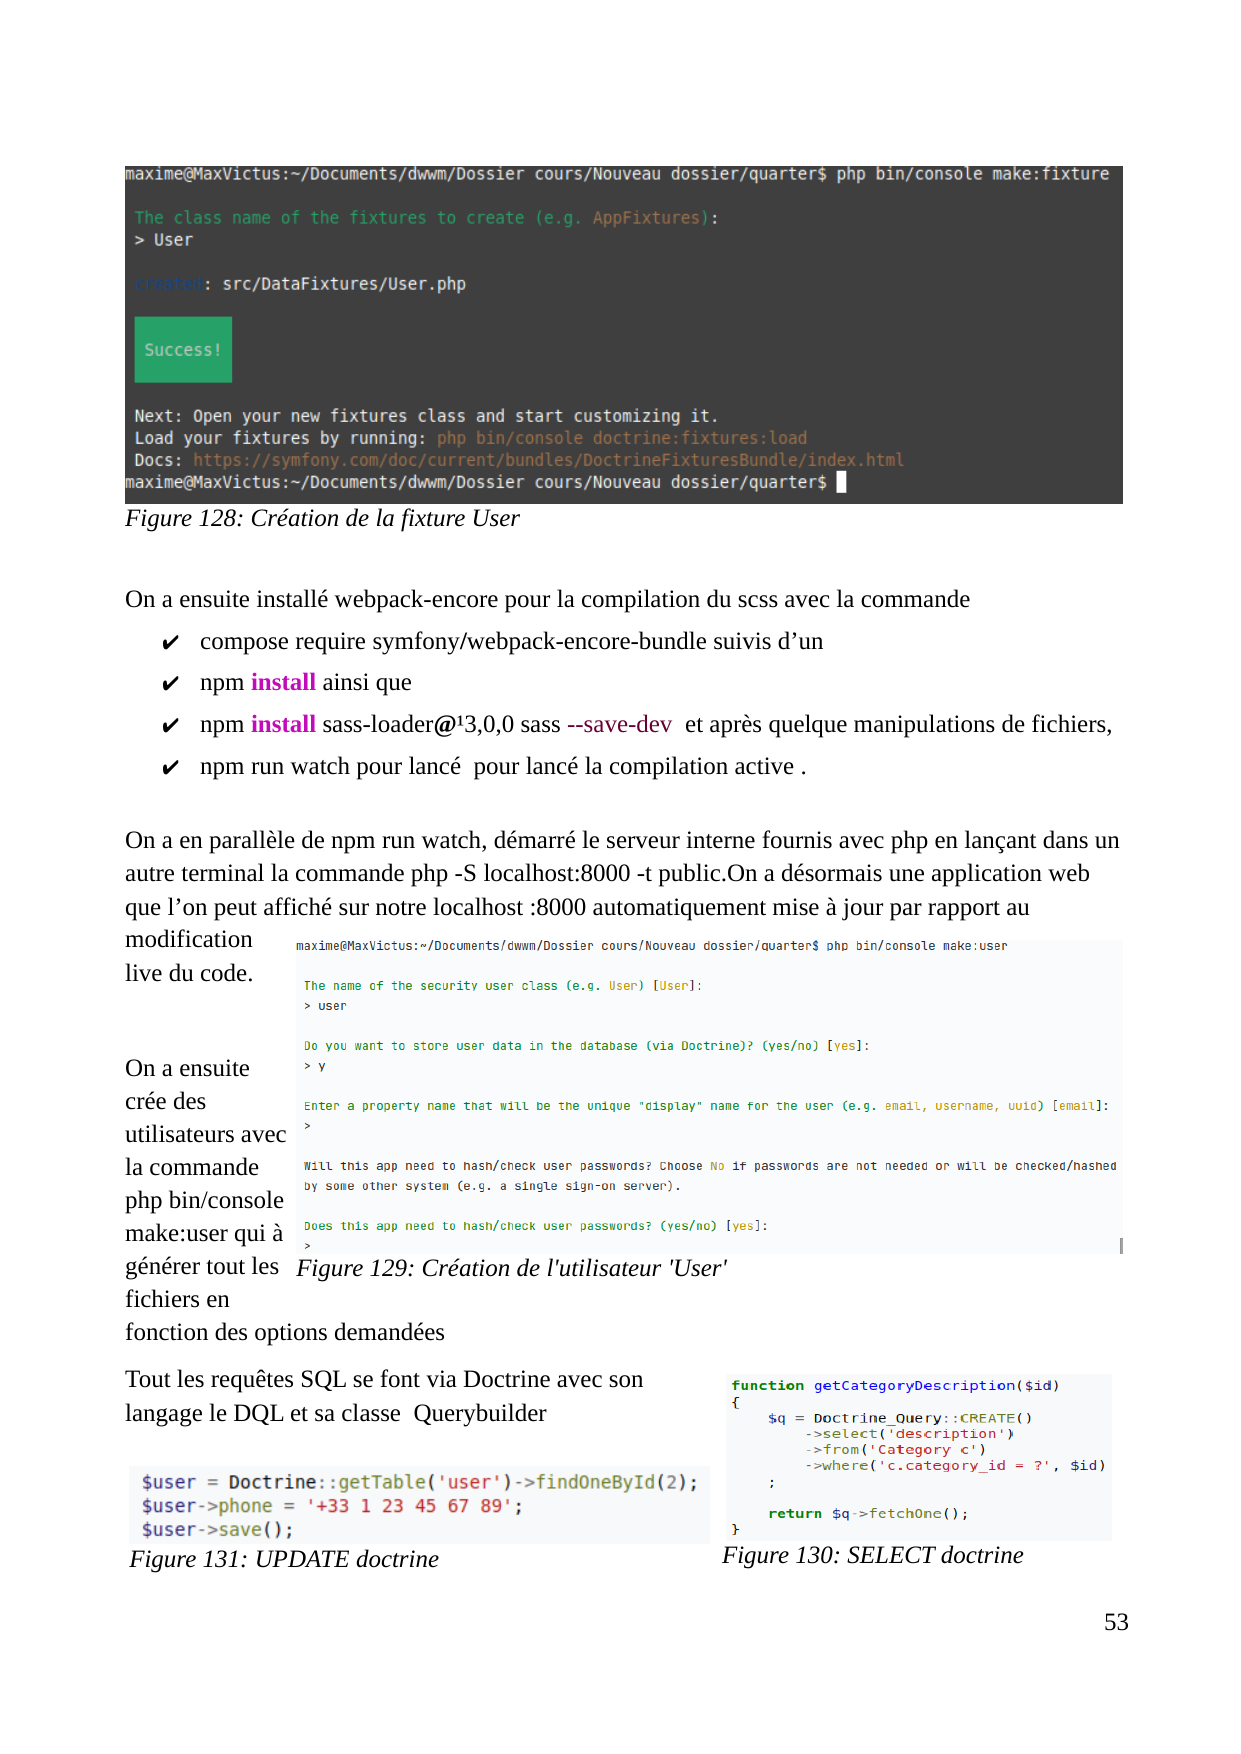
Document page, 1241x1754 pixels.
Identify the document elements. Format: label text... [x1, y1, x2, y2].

text Figure 129: Création de l'utilisateur 'User' [296, 1254, 1123, 1282]
text Figure 131: UPDATE doctrine [129, 1544, 710, 1572]
text On a en parallèle de npm run watch, démarré le serveur interne fournis avec php en lançant dans un autre terminal la commande php -S localhost:8000 -t public.On a désormais une application web que l’on peut affiché sur notre localhost :8000 automatiquement mise à jour par rapport au modification live du code. [125, 792, 1123, 986]
text Figure 128: Création de la fixture User [125, 504, 1123, 532]
picture [726, 1374, 1112, 1541]
list compose require symfony/webpack-encore-bundle suivis d’un [162, 626, 1123, 654]
picture [296, 940, 1123, 1254]
list npm install sass-loader@¹3,0,0 sass --save-dev et après quelque manipulations de fichiers, [162, 709, 1123, 738]
text [296, 1282, 1123, 1303]
text On a ensuite crée des utilisateurs avec la commande php bin/console make:user qui à générer tout les fichiers en fonction des options demandées [125, 1254, 1123, 1346]
text Figure 130: SELECT doctrine [722, 1541, 1117, 1569]
text On a ensuite installé webpack-encore pour la compilation du scss avec la commande [125, 584, 1123, 613]
text Tout les requêtes SQL se font via Doctrine avec son langage le DQL et sa classe Querybuilder [125, 1364, 1123, 1426]
list npm install ainsi que [162, 667, 1123, 696]
picture [125, 166, 1123, 504]
picture [129, 1466, 711, 1544]
list npm run watch pour lancé pour lancé la compilation active . [162, 751, 1123, 779]
